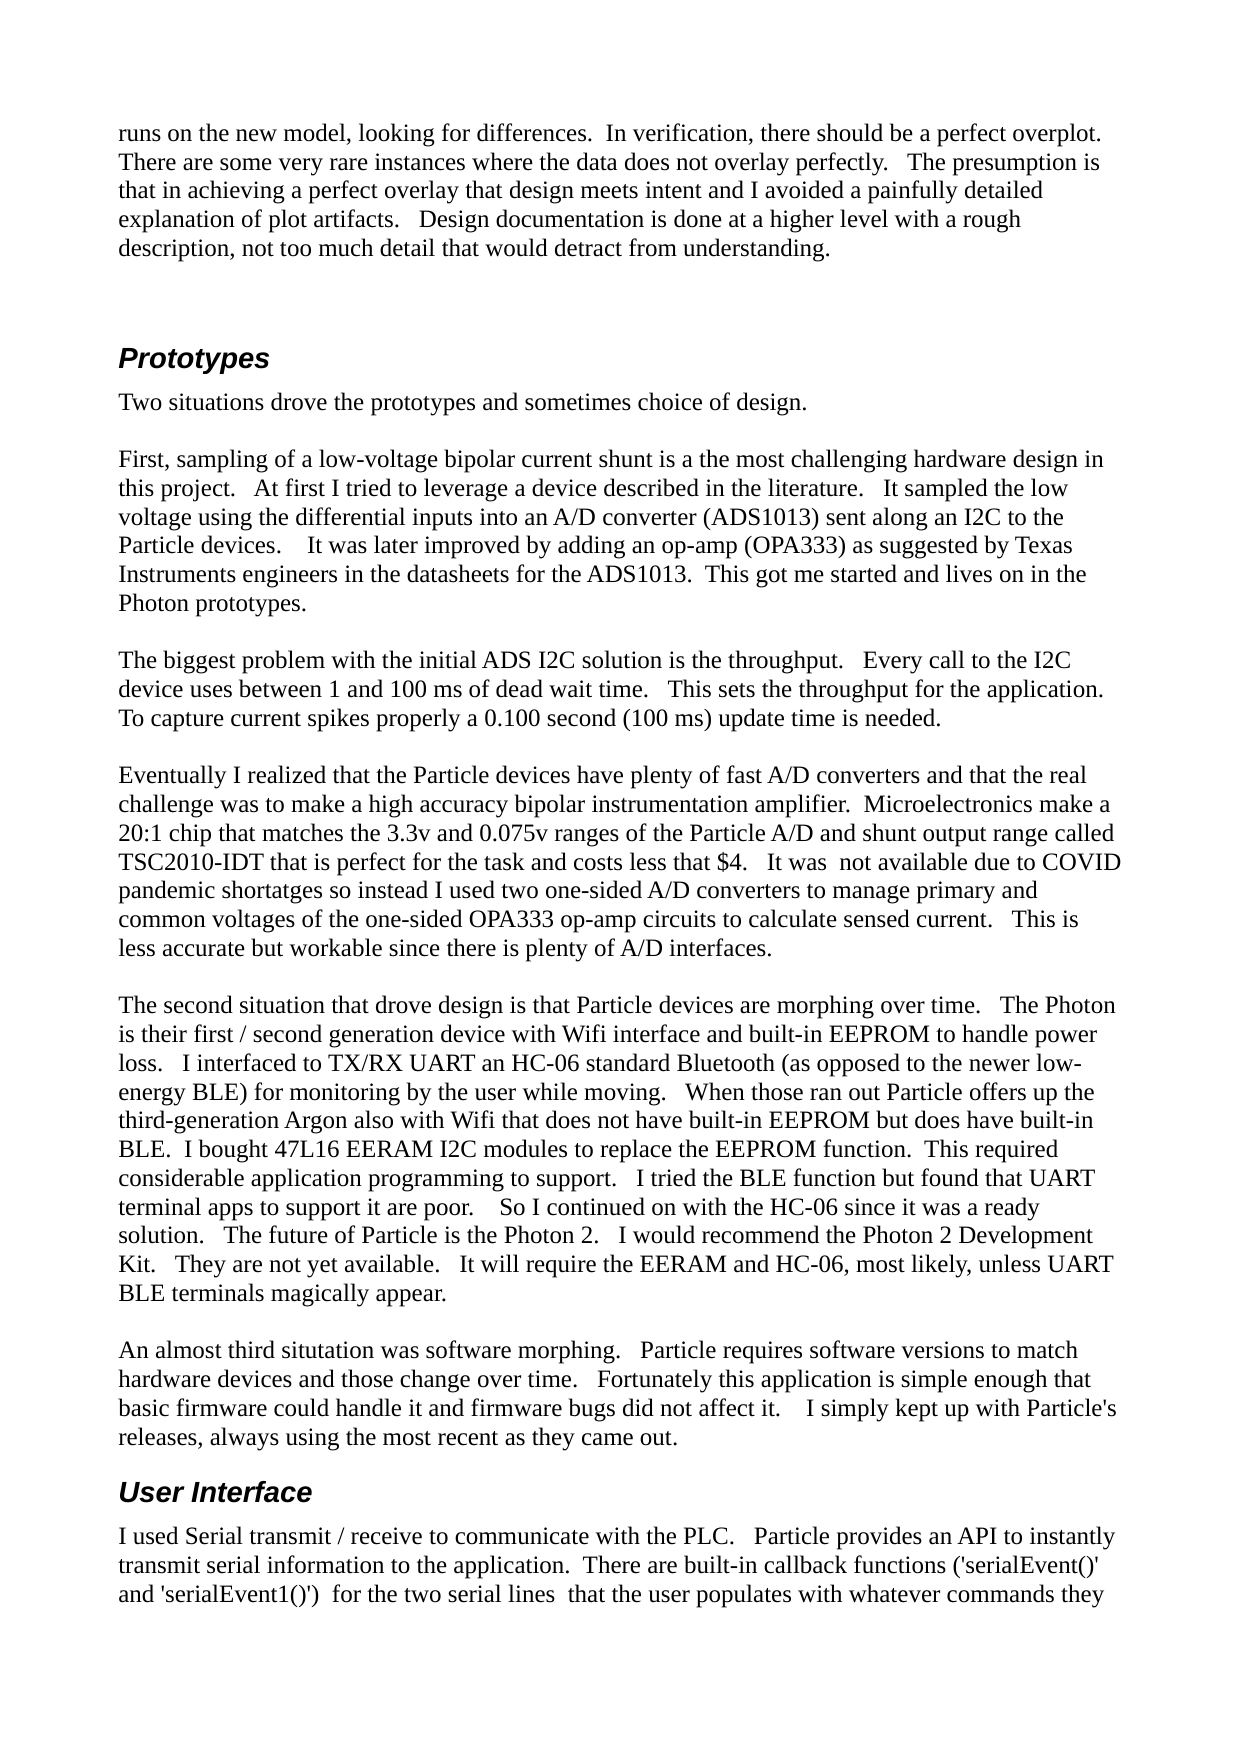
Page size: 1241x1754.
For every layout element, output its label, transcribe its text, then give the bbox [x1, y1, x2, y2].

subtitle Prototypes [118, 341, 1122, 374]
text I used Serial transmit / receive to communicate with the PLC. Particle provides an API to instantly transmit serial information to the application. There are built-in callback functions ('serialEvent()' and 'serialEvent1()') for the two serial lines that the user populates with whatever commands they [118, 1521, 1122, 1608]
text Eventually I realized that the Particle devices have plenty of fast A/D converters and that the real challenge was to make a high accuracy bipolar instrumentation amplifier. Microelectronics make a 20:1 chip that matches the 3.3v and 0.075v ranges of the Particle A/D and shunt output range called TSC2010-IDT that is perfect for the task and costs less that $4. It was not available due to COVID pandemic shortatges so instead I used two one-sided A/D converters to manage primary and common voltages of the one-sided OPA333 op-amp circuits to calculate sensed current. This is less accurate but workable since there is plenty of A/D interfaces. [118, 760, 1122, 962]
text First, sampling of a low-voltage bipolar current shunt is a the most challenging hardware design in this project. At first I tried to leverage a device described in the literature. It sampled the low voltage using the differential inputs into an A/D converter (ADS1013) sent along an I2C to the Particle devices. It was later improved by adding an op-amp (OPA333) as suggested by Texas Instruments engineers in the datasheets for the ADS1013. This got me started and lives on in the Photon prototypes. [118, 444, 1122, 617]
text An almost third situtation was software morphing. Particle requires software versions to match hardware devices and those change over time. Fortunately this application is simple enough that basic firmware could handle it and firmware bugs did not affect it. I simply kept up with Particle's releases, always using the most recent as they came out. [118, 1335, 1122, 1450]
text runs on the new model, looking for differences. In verification, there should be a perfect overplot. There are some very rare instances where the data does not overlay perfectly. The presumption is that in achieving a perfect overlay that design meets intent and I avoided a painfully detailed explanation of plot artifacts. Design documentation is done at a higher level with a rough description, not too much detail that would detract from understanding. [118, 118, 1122, 262]
text Two situations drove the prototypes and sometimes choice of design. [118, 387, 1122, 415]
subtitle User Interface [118, 1475, 1122, 1509]
text The second situation that drove design is that Particle devices are morphing over time. The Photon is their first / second generation device with Wifi interface and built-in EEPROM to handle power loss. I interfaced to TX/RX UART an HC-06 standard Bluetooth (as opposed to the newer low-energy BLE) for monitoring by the user while moving. When those ran out Particle offers up the third-generation Argon also with Wifi that does not have built-in EEPROM but does have built-in BLE. I bought 47L16 EERAM I2C modules to replace the EEPROM function. This required considerable application programming to support. I tried the BLE function but found that UART terminal apps to support it are poor. So I continued on with the HC-06 since it was a ready solution. The future of Particle is the Photon 2. I would recommend the Photon 2 Development Kit. They are not yet available. It will require the EERAM and HC-06, most likely, unless UART BLE terminals magically appear. [118, 990, 1122, 1307]
text The biggest problem with the initial ADS I2C solution is the throughput. Every call to the I2C device uses between 1 and 100 ms of dead wait time. This sets the throughput for the application. To capture current spikes properly a 0.100 second (100 ms) update time is needed. [118, 645, 1122, 732]
